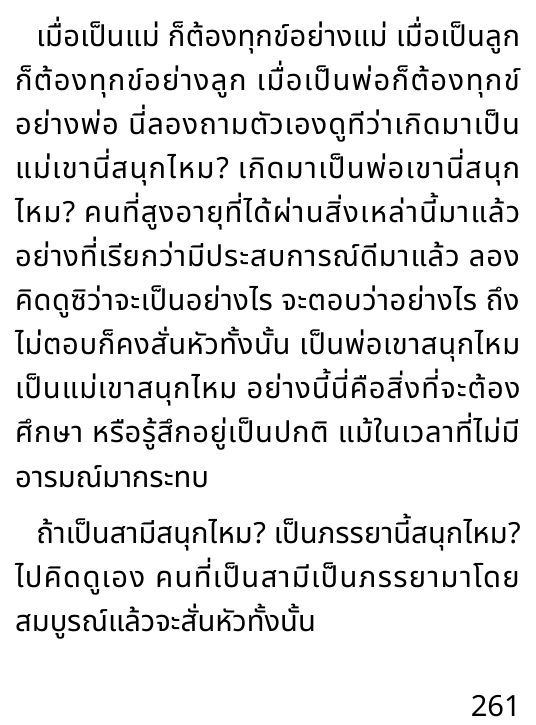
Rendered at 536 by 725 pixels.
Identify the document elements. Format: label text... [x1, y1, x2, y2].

text ถ้าเป็นสามีสนุกไหม? เป็นภรรยานี้สนุกไหม? ไปคิดดูเอง คนที่เป็นสามีเป็นภรรยามาโดยสมบูรณ์แล้วจะสั่นหัวทั้งนั้น [15, 513, 521, 645]
text เมื่อเป็นแม่ ก็ต้องทุกข์อย่างแม่ เมื่อเป็นลูกก็ต้องทุกข์อย่างลูก เมื่อเป็นพ่อก็ต้องทุกข์อย่างพ่อ นี่ลองถามตัวเองดูทีว่าเกิดมาเป็นแม่เขานี่สนุกไหม? เกิดมาเป็นพ่อเขานี่สนุกไหม? คนที่สูงอายุที่ได้ผ่านสิ่งเหล่านี้มาแล้ว อย่างที่เรียกว่ามีประสบการณ์ดีมาแล้ว ลองคิดดูซิว่าจะเป็นอย่างไร จะตอบว่าอย่างไร ถึงไม่ตอบก็คงสั่นหัวทั้งนั้น เป็นพ่อเขาสนุกไหม เป็นแม่เขาสนุกไหม อย่างนี้นี่คือสิ่งที่จะต้องศึกษา หรือรู้สึกอยู่เป็นปกติ แม้ในเวลาที่ไม่มีอารมณ์มากระทบ [15, 15, 521, 500]
